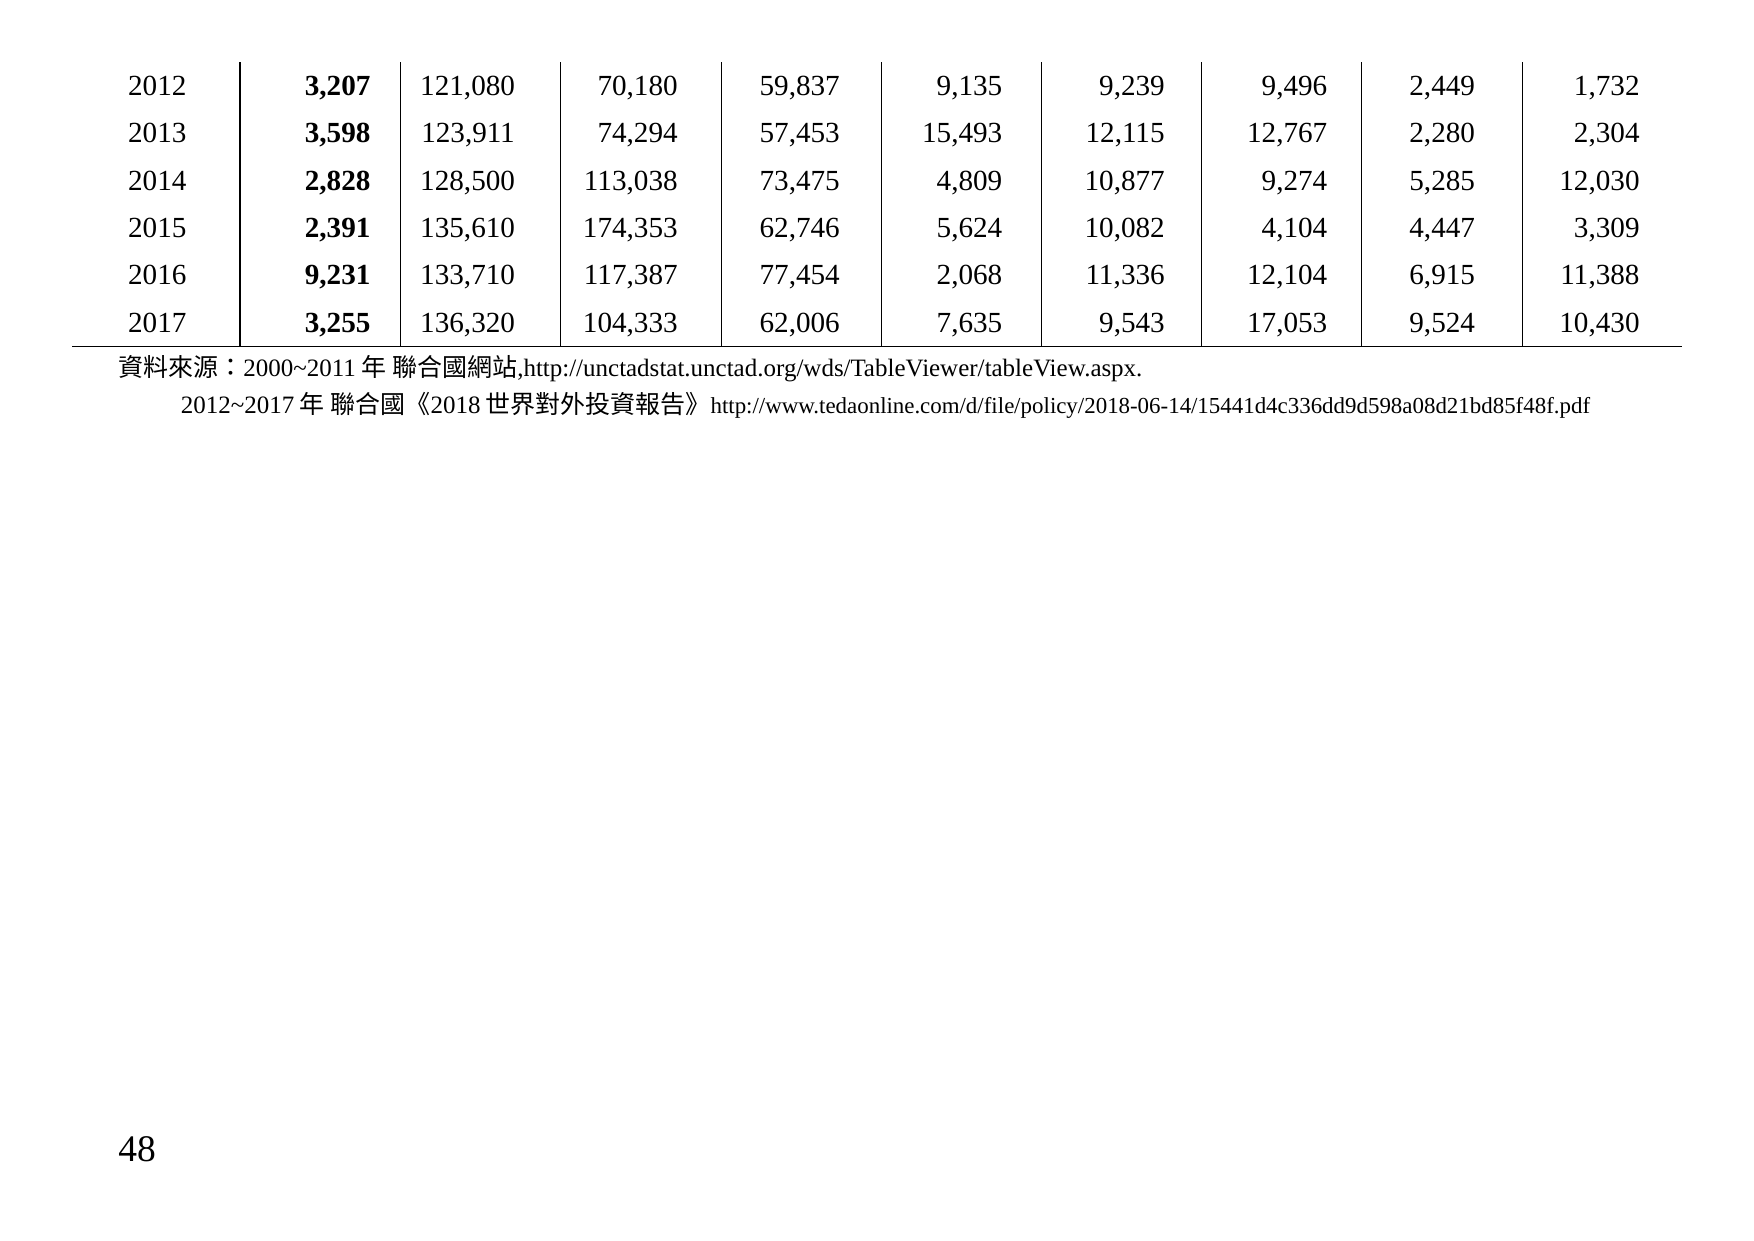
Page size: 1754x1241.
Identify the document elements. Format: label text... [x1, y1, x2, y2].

table_cell 5,285 [1362, 157, 1522, 204]
table_cell 4,809 [882, 157, 1041, 204]
table_cell 128,500 [401, 157, 560, 204]
table_cell 121,080 [401, 62, 560, 109]
table_cell 2012 [72, 62, 239, 109]
table_cell 9,274 [1202, 157, 1361, 204]
table_cell 4,447 [1362, 204, 1522, 251]
table_cell 3,309 [1523, 204, 1682, 251]
table_cell 104,333 [561, 299, 721, 346]
table_cell 74,294 [561, 109, 721, 157]
table_cell 9,543 [1042, 299, 1201, 346]
table_cell 70,180 [561, 62, 721, 109]
table_cell 2,280 [1362, 109, 1522, 157]
table_cell 2014 [72, 157, 239, 204]
table_cell 11,336 [1042, 251, 1201, 298]
table_cell 9,239 [1042, 62, 1201, 109]
table_cell 2013 [72, 109, 239, 157]
table_cell 10,877 [1042, 157, 1201, 204]
table_cell 1,732 [1523, 62, 1682, 109]
table_cell 2,828 [241, 157, 400, 204]
table_cell 2016 [72, 251, 239, 298]
table_cell 2,449 [1362, 62, 1522, 109]
table_cell 9,231 [241, 251, 400, 298]
table_cell 135,610 [401, 204, 560, 251]
table_cell 12,767 [1202, 109, 1361, 157]
table_cell 2,304 [1523, 109, 1682, 157]
table_cell 57,453 [722, 109, 881, 157]
table_cell 17,053 [1202, 299, 1361, 346]
text 2012~2017年 聯合國《2018世界對外投資報告》http://www.tedaonline.com/d/file/policy/2018-06-14/15441d4c336dd9d598a08d21bd85f48f.pdf [118, 384, 1636, 422]
table_cell 10,082 [1042, 204, 1201, 251]
table_cell 62,006 [722, 299, 881, 346]
table_cell 77,454 [722, 251, 881, 298]
table_cell 3,207 [241, 62, 400, 109]
table_cell 73,475 [722, 157, 881, 204]
table_cell 9,524 [1362, 299, 1522, 346]
table_cell 9,135 [882, 62, 1041, 109]
table_cell 11,388 [1523, 251, 1682, 298]
table_cell 12,115 [1042, 109, 1201, 157]
table_cell 5,624 [882, 204, 1041, 251]
table_cell 2015 [72, 204, 239, 251]
table_cell 133,710 [401, 251, 560, 298]
table_cell 3,598 [241, 109, 400, 157]
table_cell 2017 [72, 299, 239, 346]
table_cell 7,635 [882, 299, 1041, 346]
table_cell 2,068 [882, 251, 1041, 298]
table_cell 15,493 [882, 109, 1041, 157]
table_cell 4,104 [1202, 204, 1361, 251]
table_cell 12,104 [1202, 251, 1361, 298]
table_cell 9,496 [1202, 62, 1361, 109]
table_cell 3,255 [241, 299, 400, 346]
table_cell 62,746 [722, 204, 881, 251]
table_cell 2,391 [241, 204, 400, 251]
table_cell 174,353 [561, 204, 721, 251]
table_cell 113,038 [561, 157, 721, 204]
table_cell 117,387 [561, 251, 721, 298]
table_cell 136,320 [401, 299, 560, 346]
table_cell 123,911 [401, 109, 560, 157]
table_cell 10,430 [1523, 299, 1682, 346]
table_cell 59,837 [722, 62, 881, 109]
table_cell 12,030 [1523, 157, 1682, 204]
text 資料來源：2000~2011年 聯合國網站,http://unctadstat.unctad.org/wds/TableViewer/tableView.aspx. [118, 347, 1636, 384]
table_cell 6,915 [1362, 251, 1522, 298]
